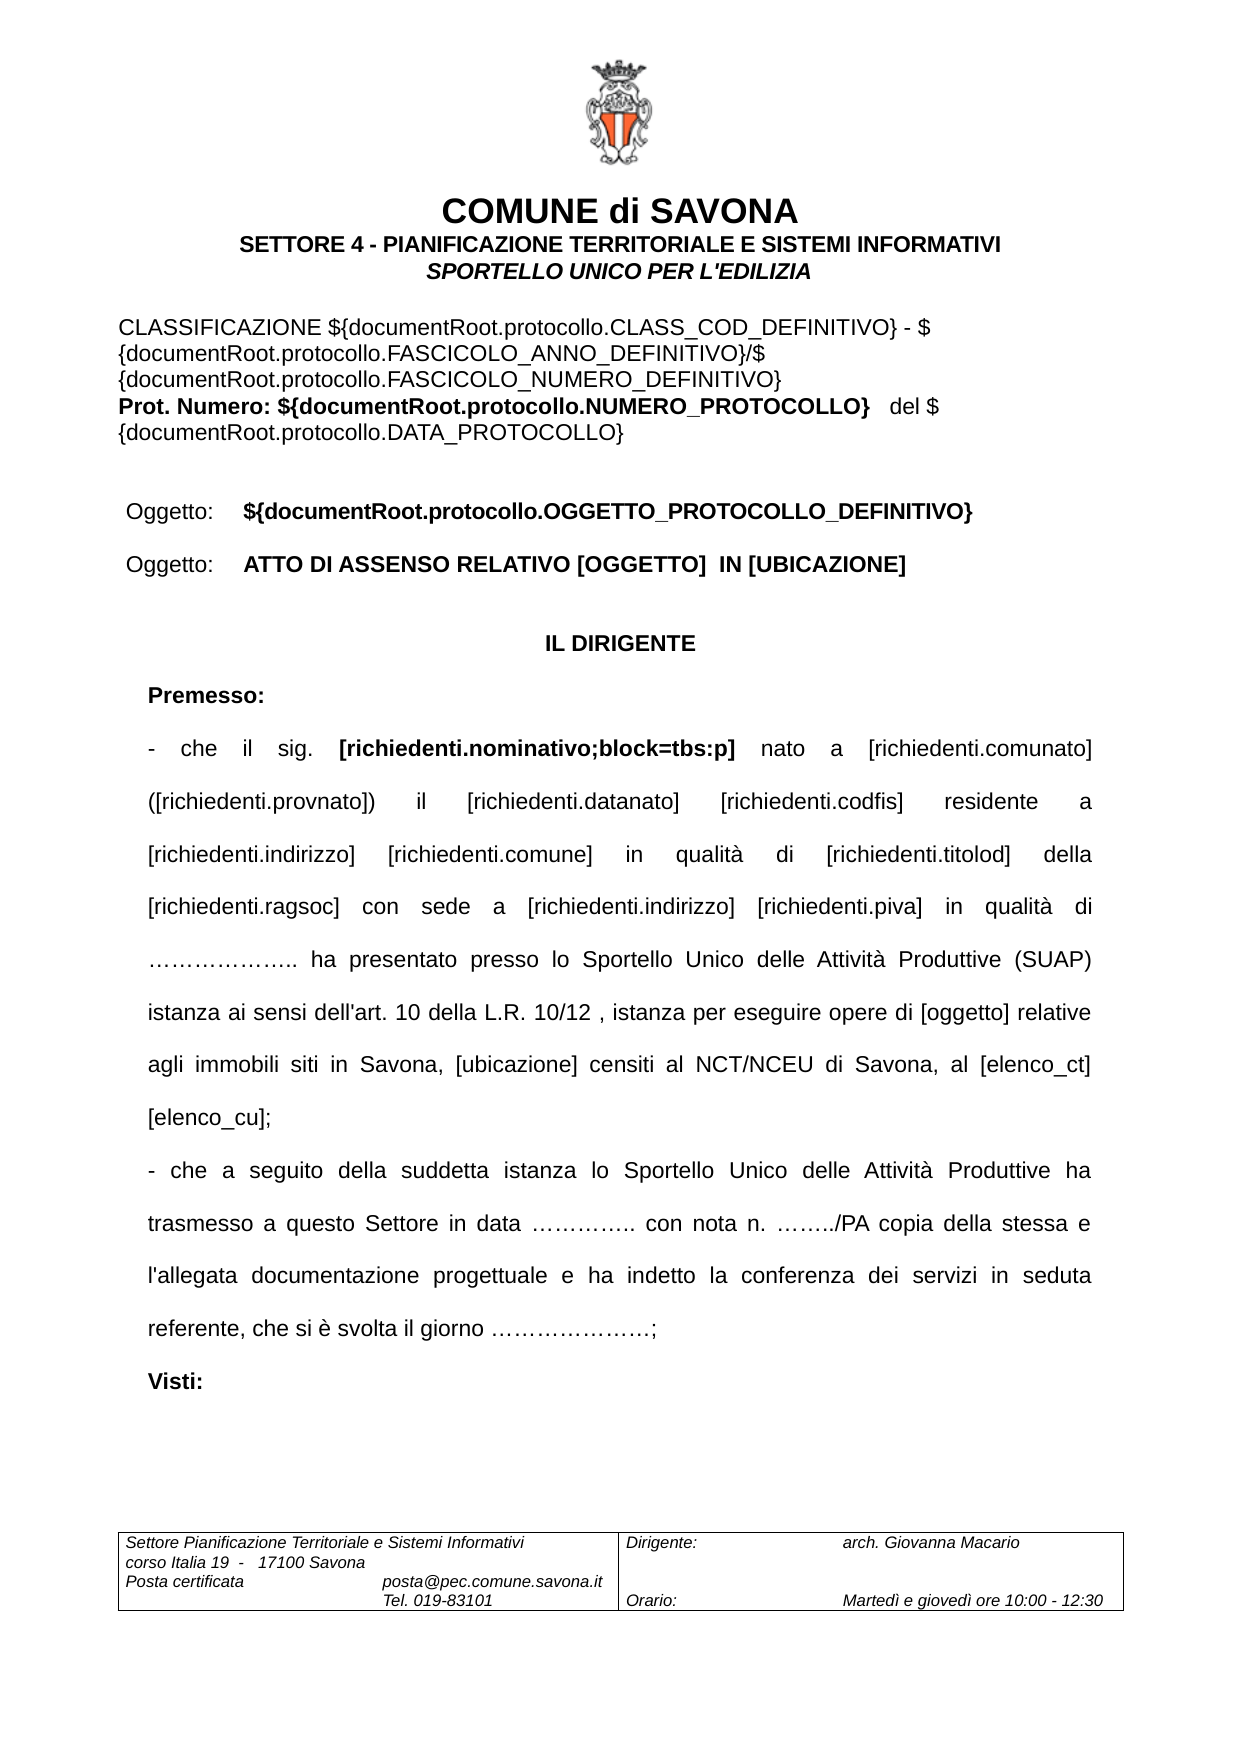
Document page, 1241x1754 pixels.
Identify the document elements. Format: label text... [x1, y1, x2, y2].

table_header ATTO DI ASSENSO RELATIVO [oggetto] IN [ubicazione] [236, 551, 1123, 577]
picture [507, 54, 733, 182]
table_header Oggetto: [118, 498, 236, 524]
text IL DIRIGENTE [148, 630, 1093, 656]
text CLASSIFICAZIONE ${documentRoot.protocollo.CLASS_COD_DEFINITIVO} - ${documentRoot.protocollo.FASCICOLO_ANNO_DEFINITIVO}/${documentRoot.protocollo.FASCICOLO_NUMERO_DEFINITIVO} [118, 313, 1122, 393]
table_header Oggetto: [118, 551, 236, 577]
text Prot. Numero: ${documentRoot.protocollo.NUMERO_PROTOCOLLO} del ${documentRoot.protocollo.DATA_PROTOCOLLO} [118, 393, 1122, 445]
table_header ${documentRoot.protocollo.OGGETTO_PROTOCOLLO_DEFINITIVO} [236, 498, 1123, 524]
text - che il sig. [richiedenti.nominativo;block=tbs:p] nato a [richiedenti.comunato] ([richiedenti.provnato]) il [richiedenti.datanato] [richiedenti.codfis] residente a [richiedenti.indirizzo] [richiedenti.comune] in qualità di [richiedenti.titolod] della [richiedenti.ragsoc] con sede a [richiedenti.indirizzo] [richiedenti.piva] in qualità di ……………….. ha presentato presso lo Sportello Unico delle Attività Produttive (SUAP) istanza ai sensi dell'art. 10 della L.R. 10/12 , istanza per eseguire opere di [oggetto] relative agli immobili siti in Savona, [ubicazione] censiti al NCT/NCEU di Savona, al [elenco_ct] [elenco_cu]; [148, 735, 1093, 1131]
text - che a seguito della suddetta istanza lo Sportello Unico delle Attività Produttive ha trasmesso a questo Settore in data ………….. con nota n. ……../PA copia della stessa e l'allegata documentazione progettuale e ha indetto la conferenza dei servizi in seduta referente, che si è svolta il giorno …………………; [148, 1157, 1093, 1341]
text Visti: [148, 1368, 1093, 1394]
text Premesso: [148, 682, 1093, 709]
